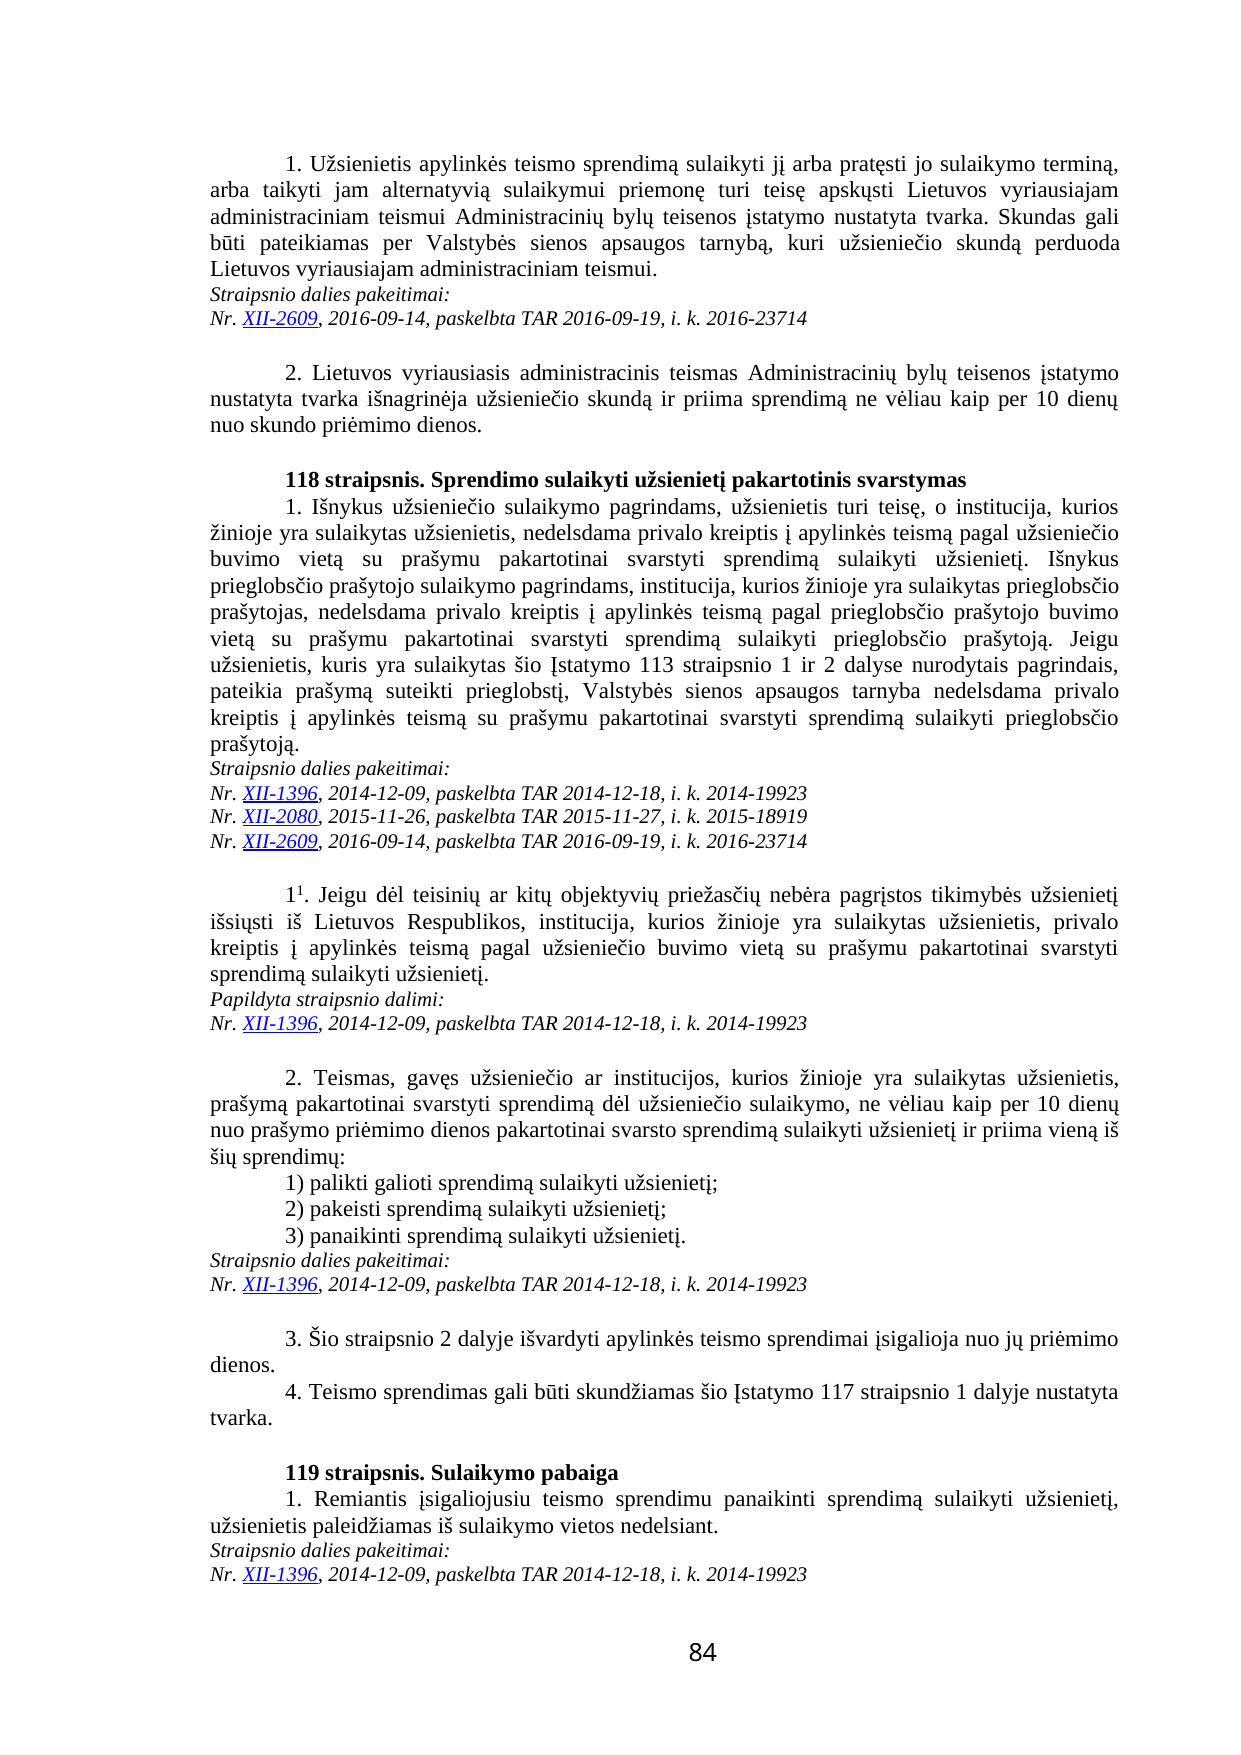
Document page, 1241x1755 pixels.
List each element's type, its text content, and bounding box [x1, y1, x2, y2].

text 2. Teismas, gavęs užsieniečio ar institucijos, kurios žinioje yra sulaikytas užsienietis, prašymą pakartotinai svarstyti sprendimą dėl užsieniečio sulaikymo, ne vėliau kaip per 10 dienų nuo prašymo priėmimo dienos pakartotinai svarsto sprendimą sulaikyti užsienietį ir priima vieną iš šių sprendimų: [210, 1064, 1120, 1169]
text 118 straipsnis. Sprendimo sulaikyti užsienietį pakartotinis svarstymas [210, 466, 1120, 493]
text 2) pakeisti sprendimą sulaikyti užsienietį; [210, 1195, 1120, 1222]
text 119 straipsnis. Sulaikymo pabaiga [210, 1459, 1120, 1486]
text Papildyta straipsnio dalimi: [210, 987, 1120, 1011]
text Straipsnio dalies pakeitimai: [210, 756, 1120, 780]
text Straipsnio dalies pakeitimai: [210, 1538, 1120, 1562]
text Straipsnio dalies pakeitimai: [210, 282, 1120, 306]
text Nr. XII-2609, 2016-09-14, paskelbta TAR 2016-09-19, i. k. 2016-23714 [210, 828, 1120, 853]
text Nr. XII-2609, 2016-09-14, paskelbta TAR 2016-09-19, i. k. 2016-23714 [210, 306, 1120, 330]
text Nr. XII-1396, 2014-12-09, paskelbta TAR 2014-12-18, i. k. 2014-19923 [210, 1011, 1120, 1035]
text 1) palikti galioti sprendimą sulaikyti užsienietį; [210, 1169, 1120, 1195]
text Straipsnio dalies pakeitimai: [210, 1248, 1120, 1272]
text Nr. XII-1396, 2014-12-09, paskelbta TAR 2014-12-18, i. k. 2014-19923 [210, 1272, 1120, 1296]
text 1. Remiantis įsigaliojusiu teismo sprendimu panaikinti sprendimą sulaikyti užsienietį, užsienietis paleidžiamas iš sulaikymo vietos nedelsiant. [210, 1486, 1120, 1538]
text Nr. XII-1396, 2014-12-09, paskelbta TAR 2014-12-18, i. k. 2014-19923 [210, 1562, 1120, 1586]
text 3. Šio straipsnio 2 dalyje išvardyti apylinkės teismo sprendimai įsigalioja nuo jų priėmimo dienos. [210, 1325, 1120, 1378]
text 3) panaikinti sprendimą sulaikyti užsienietį. [210, 1222, 1120, 1248]
text Nr. XII-1396, 2014-12-09, paskelbta TAR 2014-12-18, i. k. 2014-19923 [210, 780, 1120, 804]
text 4. Teismo sprendimas gali būti skundžiamas šio Įstatymo 117 straipsnio 1 dalyje nustatyta tvarka. [210, 1378, 1120, 1430]
text 1. Išnykus užsieniečio sulaikymo pagrindams, užsienietis turi teisę, o institucija, kurios žinioje yra sulaikytas užsienietis, nedelsdama privalo kreiptis į apylinkės teismą pagal užsieniečio buvimo vietą su prašymu pakartotinai svarstyti sprendimą sulaikyti užsienietį. Išnykus prieglobsčio prašytojo sulaikymo pagrindams, institucija, kurios žinioje yra sulaikytas prieglobsčio prašytojas, nedelsdama privalo kreiptis į apylinkės teismą pagal prieglobsčio prašytojo buvimo vietą su prašymu pakartotinai svarstyti sprendimą sulaikyti prieglobsčio prašytoją. Jeigu užsienietis, kuris yra sulaikytas šio Įstatymo 113 straipsnio 1 ir 2 dalyse nurodytais pagrindais, pateikia prašymą suteikti prieglobstį, Valstybės sienos apsaugos tarnyba nedelsdama privalo kreiptis į apylinkės teismą su prašymu pakartotinai svarstyti sprendimą sulaikyti prieglobsčio prašytoją. [210, 493, 1120, 756]
text 1. Užsienietis apylinkės teismo sprendimą sulaikyti jį arba pratęsti jo sulaikymo terminą, arba taikyti jam alternatyvią sulaikymui priemonę turi teisę apskųsti Lietuvos vyriausiajam administraciniam teismui Administracinių bylų teisenos įstatymo nustatyta tvarka. Skundas gali būti pateikiamas per Valstybės sienos apsaugos tarnybą, kuri užsieniečio skundą perduoda Lietuvos vyriausiajam administraciniam teismui. [210, 150, 1120, 282]
text Nr. XII-2080, 2015-11-26, paskelbta TAR 2015-11-27, i. k. 2015-18919 [210, 804, 1120, 828]
text 11. Jeigu dėl teisinių ar kitų objektyvių priežasčių nebėra pagrįstos tikimybės užsienietį išsiųsti iš Lietuvos Respublikos, institucija, kurios žinioje yra sulaikytas užsienietis, privalo kreiptis į apylinkės teismą pagal užsieniečio buvimo vietą su prašymu pakartotinai svarstyti sprendimą sulaikyti užsienietį. [210, 881, 1120, 987]
text 2. Lietuvos vyriausiasis administracinis teismas Administracinių bylų teisenos įstatymo nustatyta tvarka išnagrinėja užsieniečio skundą ir priima sprendimą ne vėliau kaip per 10 dienų nuo skundo priėmimo dienos. [210, 359, 1120, 438]
